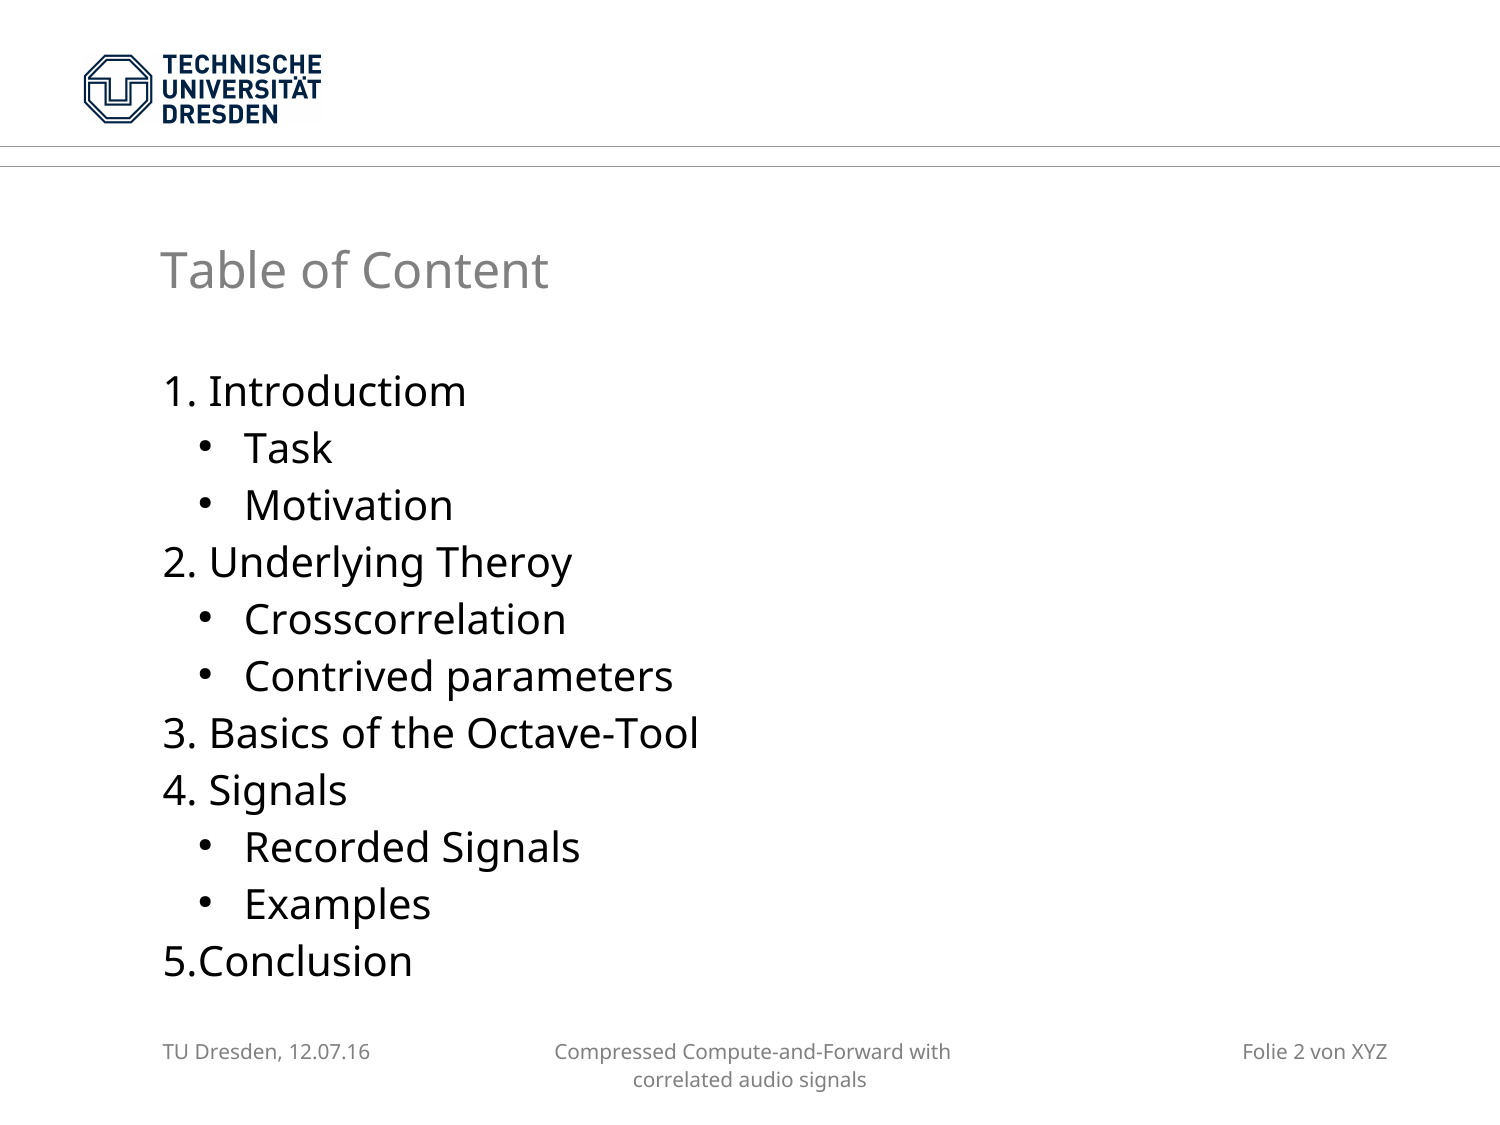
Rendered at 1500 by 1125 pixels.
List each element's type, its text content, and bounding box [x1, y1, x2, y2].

picture [83, 54, 321, 124]
text_box Introductiom Task Motivation Underlying Theroy Crosscorrelation Contrived parameters Basics of the Octave-Tool Signals Recorded Signals Examples Conclusion [147, 354, 1093, 928]
title Table of Content [160, 230, 1392, 307]
